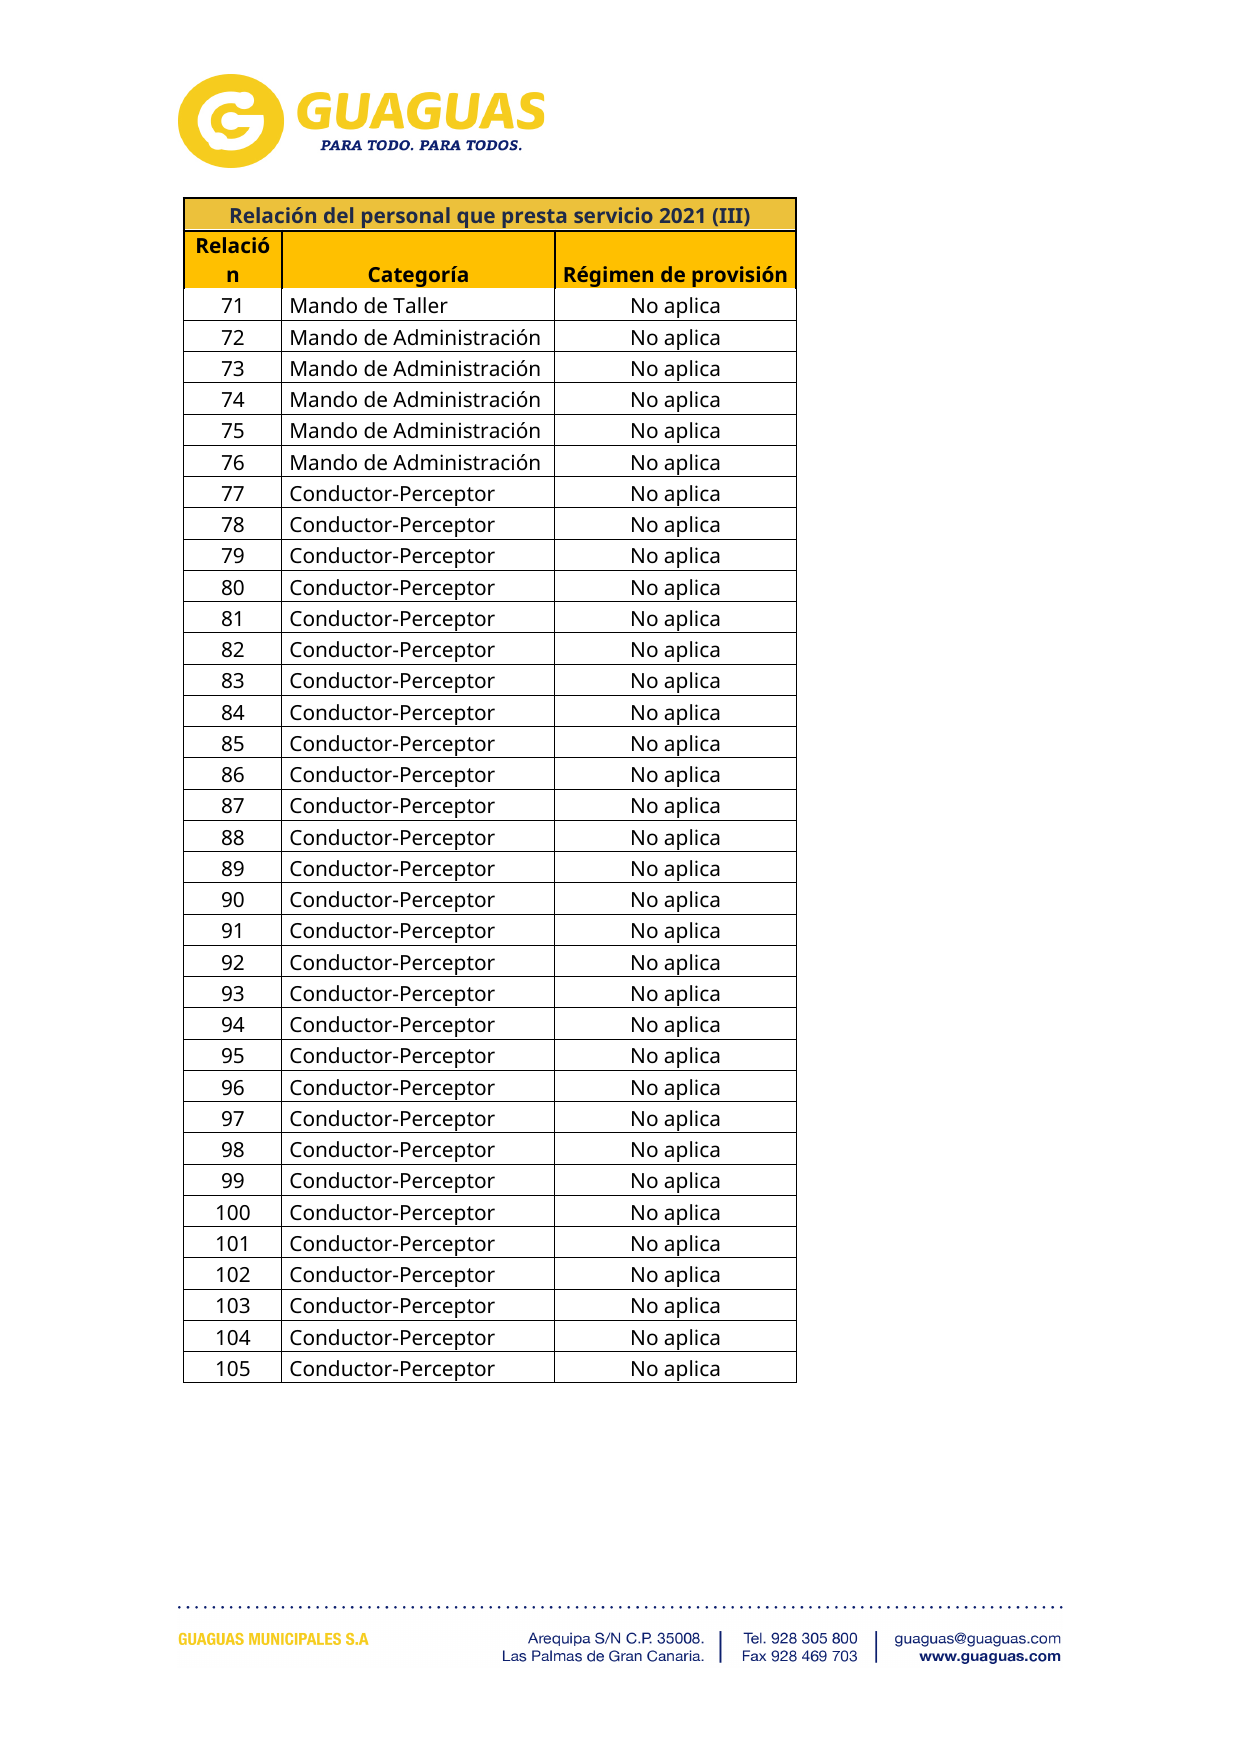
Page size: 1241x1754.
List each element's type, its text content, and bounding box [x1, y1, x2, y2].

table_cell Conductor-Perceptor [282, 1102, 554, 1132]
table_cell Conductor-Perceptor [282, 696, 554, 726]
table_cell No aplica [555, 1258, 796, 1288]
table_cell Conductor-Perceptor [282, 946, 554, 976]
table_cell No aplica [555, 1227, 796, 1257]
table_cell No aplica [555, 1008, 796, 1038]
table_cell Conductor-Perceptor [282, 477, 554, 507]
table_cell Conductor-Perceptor [282, 977, 554, 1007]
table_cell Categoría [283, 232, 554, 288]
table_cell 82 [184, 633, 281, 663]
table_cell 101 [184, 1227, 281, 1257]
table_cell 94 [184, 1008, 281, 1038]
table_cell Conductor-Perceptor [282, 1040, 554, 1070]
table_cell No aplica [555, 1165, 796, 1195]
table_cell 91 [184, 915, 281, 945]
table_cell Conductor-Perceptor [282, 1258, 554, 1288]
table_cell No aplica [555, 946, 796, 976]
table_cell No aplica [555, 727, 796, 757]
table_cell 97 [184, 1102, 281, 1132]
table_cell 98 [184, 1133, 281, 1163]
table_cell No aplica [555, 696, 796, 726]
table_cell Conductor-Perceptor [282, 1071, 554, 1101]
table_cell Conductor-Perceptor [282, 633, 554, 663]
table_cell No aplica [555, 289, 796, 320]
table_cell Conductor-Perceptor [282, 1352, 554, 1382]
table_cell Mando de Administración [282, 446, 554, 476]
table_cell Conductor-Perceptor [282, 571, 554, 601]
table_cell 89 [184, 852, 281, 882]
table_cell No aplica [555, 352, 796, 382]
table_cell Régimen de provisión [556, 232, 795, 288]
table_cell No aplica [555, 758, 796, 788]
table_cell 102 [184, 1258, 281, 1288]
table_cell No aplica [555, 508, 796, 538]
table_cell Conductor-Perceptor [282, 1227, 554, 1257]
table_cell 96 [184, 1071, 281, 1101]
table_cell 85 [184, 727, 281, 757]
table_cell Conductor-Perceptor [282, 1133, 554, 1163]
table_cell Conductor-Perceptor [282, 1165, 554, 1195]
table_cell 90 [184, 883, 281, 913]
table_cell No aplica [555, 1196, 796, 1226]
table_cell No aplica [555, 633, 796, 663]
table_cell No aplica [555, 790, 796, 820]
table_cell Conductor-Perceptor [282, 508, 554, 538]
table_cell Conductor-Perceptor [282, 915, 554, 945]
table_cell No aplica [555, 571, 796, 601]
table_cell Conductor-Perceptor [282, 758, 554, 788]
table_cell 79 [184, 540, 281, 570]
table_cell Relación [185, 232, 281, 288]
table_cell Mando de Administración [282, 321, 554, 351]
table_cell No aplica [555, 1290, 796, 1320]
table_cell No aplica [555, 477, 796, 507]
table_cell 72 [184, 321, 281, 351]
table_cell 75 [184, 415, 281, 445]
table_cell 80 [184, 571, 281, 601]
table_cell 78 [184, 508, 281, 538]
table_cell No aplica [555, 1040, 796, 1070]
table_cell No aplica [555, 665, 796, 695]
table_cell Conductor-Perceptor [282, 1290, 554, 1320]
table_cell 81 [184, 602, 281, 632]
table_cell No aplica [555, 1102, 796, 1132]
table_cell Conductor-Perceptor [282, 602, 554, 632]
table_cell 93 [184, 977, 281, 1007]
table_cell 74 [184, 383, 281, 413]
table_cell 84 [184, 696, 281, 726]
table_cell 104 [184, 1321, 281, 1351]
table_cell No aplica [555, 383, 796, 413]
table_cell Conductor-Perceptor [282, 1196, 554, 1226]
table_cell 71 [184, 289, 281, 320]
table_cell No aplica [555, 602, 796, 632]
table_cell 88 [184, 821, 281, 851]
table_cell Conductor-Perceptor [282, 1008, 554, 1038]
table_cell 100 [184, 1196, 281, 1226]
table_cell 77 [184, 477, 281, 507]
table_cell Mando de Administración [282, 383, 554, 413]
table_cell No aplica [555, 1321, 796, 1351]
table_cell 86 [184, 758, 281, 788]
table_cell Conductor-Perceptor [282, 727, 554, 757]
table_cell 92 [184, 946, 281, 976]
table_cell Mando de Administración [282, 352, 554, 382]
table_cell No aplica [555, 977, 796, 1007]
table_cell 87 [184, 790, 281, 820]
table_cell 105 [184, 1352, 281, 1382]
table_cell 76 [184, 446, 281, 476]
table_cell Conductor-Perceptor [282, 1321, 554, 1351]
table_cell Mando de Administración [282, 415, 554, 445]
table_cell No aplica [555, 1352, 796, 1382]
table_cell 95 [184, 1040, 281, 1070]
table_cell No aplica [555, 415, 796, 445]
table_cell 83 [184, 665, 281, 695]
table_cell Conductor-Perceptor [282, 883, 554, 913]
table_cell No aplica [555, 1133, 796, 1163]
table_cell Conductor-Perceptor [282, 821, 554, 851]
table_cell No aplica [555, 852, 796, 882]
table_cell Mando de Taller [282, 289, 554, 320]
table_cell No aplica [555, 540, 796, 570]
table_cell No aplica [555, 1071, 796, 1101]
table_cell 99 [184, 1165, 281, 1195]
table_cell No aplica [555, 321, 796, 351]
table_cell No aplica [555, 915, 796, 945]
table_cell 73 [184, 352, 281, 382]
table_cell Conductor-Perceptor [282, 665, 554, 695]
table_header Relación del personal que presta servicio 2021 (III) [185, 199, 795, 229]
table_cell 103 [184, 1290, 281, 1320]
table_cell Conductor-Perceptor [282, 540, 554, 570]
table_cell No aplica [555, 446, 796, 476]
table_cell No aplica [555, 883, 796, 913]
table_cell Conductor-Perceptor [282, 852, 554, 882]
table_cell No aplica [555, 821, 796, 851]
table_cell Conductor-Perceptor [282, 790, 554, 820]
